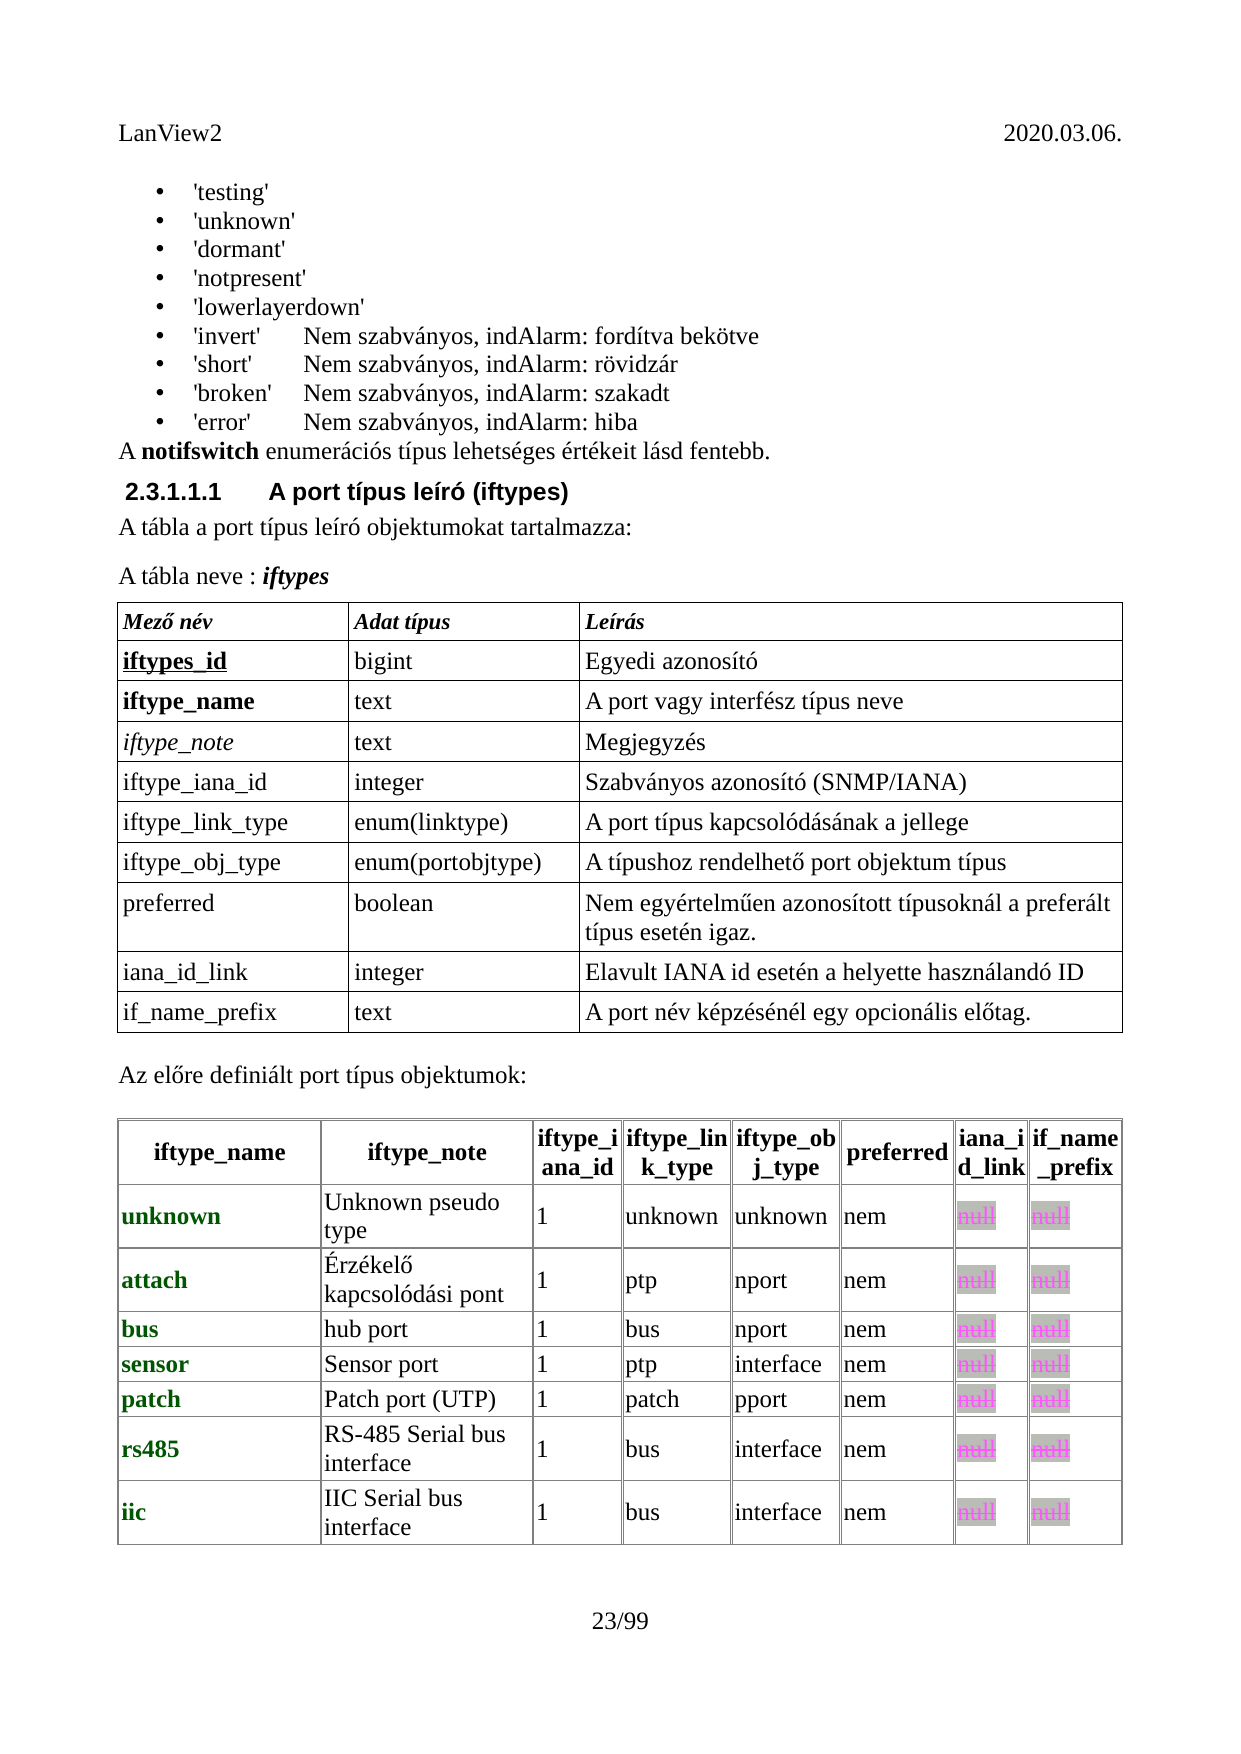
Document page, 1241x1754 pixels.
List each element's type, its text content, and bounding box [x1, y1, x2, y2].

table_cell iic [119, 1481, 320, 1543]
table_cell 1 [534, 1382, 621, 1416]
table_header if_name_prefix [1030, 1121, 1121, 1183]
table_cell null [1030, 1312, 1121, 1346]
table_cell 1 [534, 1481, 621, 1543]
table_cell A port vagy interfész típus neve [580, 681, 1122, 721]
text A tábla neve : iftypes [118, 561, 1122, 590]
table_cell null [1030, 1382, 1121, 1416]
table_cell A port név képzésénél egy opcionális előtag. [580, 992, 1122, 1032]
table_header iftype_name [119, 1121, 320, 1183]
table_cell iftype_link_type [118, 802, 348, 842]
table_cell boolean [349, 883, 579, 951]
table_cell enum(linktype) [349, 802, 579, 842]
text Az előre definiált port típus objektumok: [118, 1061, 1122, 1089]
list 'unknown' [156, 206, 1122, 234]
table_cell text [349, 681, 579, 721]
table_cell integer [349, 952, 579, 991]
table_cell Érzékelő kapcsolódási pont [322, 1249, 532, 1311]
table_cell iftype_obj_type [118, 843, 348, 882]
table_header Adat típus [349, 603, 579, 640]
table_cell RS-485 Serial bus interface [322, 1417, 532, 1480]
table_cell iana_id_link [118, 952, 348, 991]
table_cell null [1030, 1417, 1121, 1480]
table_cell null [956, 1347, 1027, 1381]
table_cell nport [733, 1249, 839, 1311]
table_cell nem [842, 1382, 953, 1416]
list 'error' Nem szabványos, indAlarm: hiba [156, 407, 1122, 436]
table_cell Nem egyértelműen azonosított típusoknál a preferált típus esetén igaz. [580, 883, 1122, 951]
table_cell null [1030, 1249, 1121, 1311]
table_cell hub port [322, 1312, 532, 1346]
table_cell null [1030, 1481, 1121, 1543]
table_header iftype_link_type [624, 1121, 730, 1183]
table_cell Elavult IANA id esetén a helyette használandó ID [580, 952, 1122, 991]
table_cell nem [842, 1185, 953, 1247]
table_cell unknown [119, 1185, 320, 1247]
table_cell bus [624, 1417, 730, 1480]
table_cell 1 [534, 1249, 621, 1311]
table_cell bus [624, 1312, 730, 1346]
table_cell unknown [733, 1185, 839, 1247]
table_cell nem [842, 1347, 953, 1381]
table_cell interface [733, 1417, 839, 1480]
list 'short' Nem szabványos, indAlarm: rövidzár [156, 349, 1122, 378]
list 'notpresent' [156, 263, 1122, 292]
list 'lowerlayerdown' [156, 292, 1122, 321]
table_cell text [349, 992, 579, 1032]
table_cell nem [842, 1417, 953, 1480]
table_header Mező név [118, 603, 348, 640]
list 'invert' Nem szabványos, indAlarm: fordítva bekötve [156, 321, 1122, 349]
table_cell bigint [349, 641, 579, 680]
table_cell A típushoz rendelhető port objektum típus [580, 843, 1122, 882]
table_cell interface [733, 1347, 839, 1381]
list 'broken' Nem szabványos, indAlarm: szakadt [156, 378, 1122, 407]
table_cell IIC Serial bus interface [322, 1481, 532, 1543]
list 'testing' [156, 177, 1122, 206]
table_cell Egyedi azonosító [580, 641, 1122, 680]
table_cell nem [842, 1312, 953, 1346]
table_cell null [956, 1185, 1027, 1247]
table_cell null [956, 1312, 1027, 1346]
table_cell bus [119, 1312, 320, 1346]
table_cell text [349, 722, 579, 761]
table_cell interface [733, 1481, 839, 1543]
table_cell sensor [119, 1347, 320, 1381]
text A tábla a port típus leíró objektumokat tartalmazza: [118, 512, 1122, 541]
table_cell ptp [624, 1249, 730, 1311]
table_cell preferred [118, 883, 348, 951]
text A notifswitch enumerációs típus lehetséges értékeit lásd fentebb. [118, 436, 1122, 464]
table_cell 1 [534, 1312, 621, 1346]
table_cell if_name_prefix [118, 992, 348, 1032]
table_cell Szabványos azonosító (SNMP/IANA) [580, 762, 1122, 801]
subtitle A port típus leíró (iftypes) [118, 477, 1122, 506]
table_cell null [956, 1417, 1027, 1480]
table_cell integer [349, 762, 579, 801]
table_cell null [956, 1382, 1027, 1416]
table_cell bus [624, 1481, 730, 1543]
table_cell null [956, 1481, 1027, 1543]
table_cell pport [733, 1382, 839, 1416]
table_cell ptp [624, 1347, 730, 1381]
table_cell attach [119, 1249, 320, 1311]
table_header iftype_note [322, 1121, 532, 1183]
table_cell patch [119, 1382, 320, 1416]
table_cell 1 [534, 1185, 621, 1247]
table_cell null [1030, 1347, 1121, 1381]
table_cell null [956, 1249, 1027, 1311]
table_cell 1 [534, 1347, 621, 1381]
table_cell nport [733, 1312, 839, 1346]
table_header iana_id_link [956, 1121, 1027, 1183]
table_header Leírás [580, 603, 1122, 640]
table_cell Patch port (UTP) [322, 1382, 532, 1416]
table_cell patch [624, 1382, 730, 1416]
table_cell rs485 [119, 1417, 320, 1480]
table_cell unknown [624, 1185, 730, 1247]
table_cell Megjegyzés [580, 722, 1122, 761]
table_cell enum(portobjtype) [349, 843, 579, 882]
table_cell iftype_iana_id [118, 762, 348, 801]
table_cell Unknown pseudo type [322, 1185, 532, 1247]
table_header preferred [842, 1121, 953, 1183]
table_cell 1 [534, 1417, 621, 1480]
table_cell iftype_name [118, 681, 348, 721]
table_header iftype_iana_id [534, 1121, 621, 1183]
table_cell nem [842, 1249, 953, 1311]
list 'dormant' [156, 234, 1122, 263]
table_header iftype_obj_type [733, 1121, 839, 1183]
table_cell Sensor port [322, 1347, 532, 1381]
table_cell iftype_note [118, 722, 348, 761]
table_cell nem [842, 1481, 953, 1543]
table_cell null [1030, 1185, 1121, 1247]
table_cell A port típus kapcsolódásának a jellege [580, 802, 1122, 842]
table_cell iftypes_id [118, 641, 348, 680]
